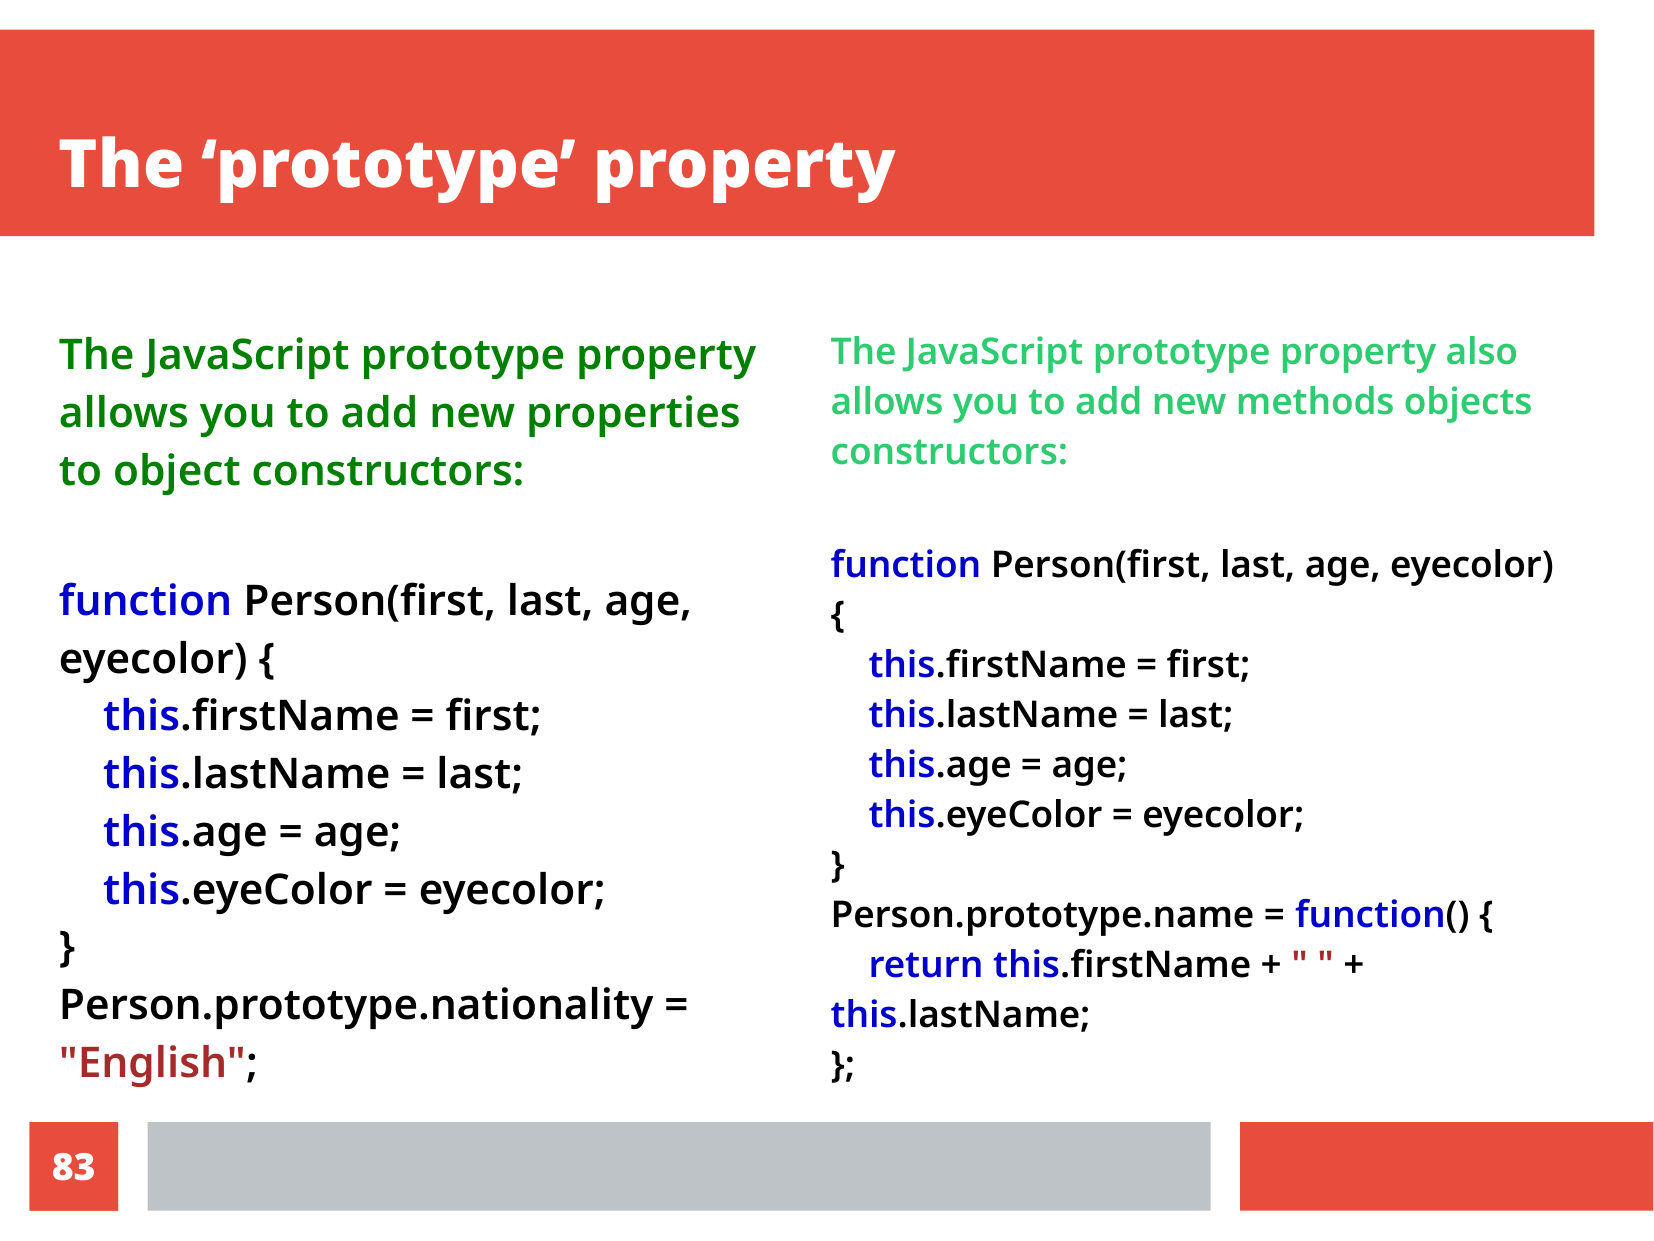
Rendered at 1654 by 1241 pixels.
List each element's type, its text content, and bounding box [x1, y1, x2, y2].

list The JavaScript prototype property allows you to add new properties to object constructors: function Person(first, last, age, eyecolor) { this.firstName = first; this.lastName = last; this.age = age; this.eyeColor = eyecolor; } Person.prototype.nationality = "English"; [59, 324, 794, 1093]
title The ‘prototype’ property [59, 59, 1595, 207]
list The JavaScript prototype property also allows you to add new methods objects constructors: function Person(first, last, age, eyecolor) { this.firstName = first; this.lastName = last; this.age = age; this.eyeColor = eyecolor; } Person.prototype.name = function() { return this.firstName + " " + this.lastName; }; [830, 324, 1566, 1093]
